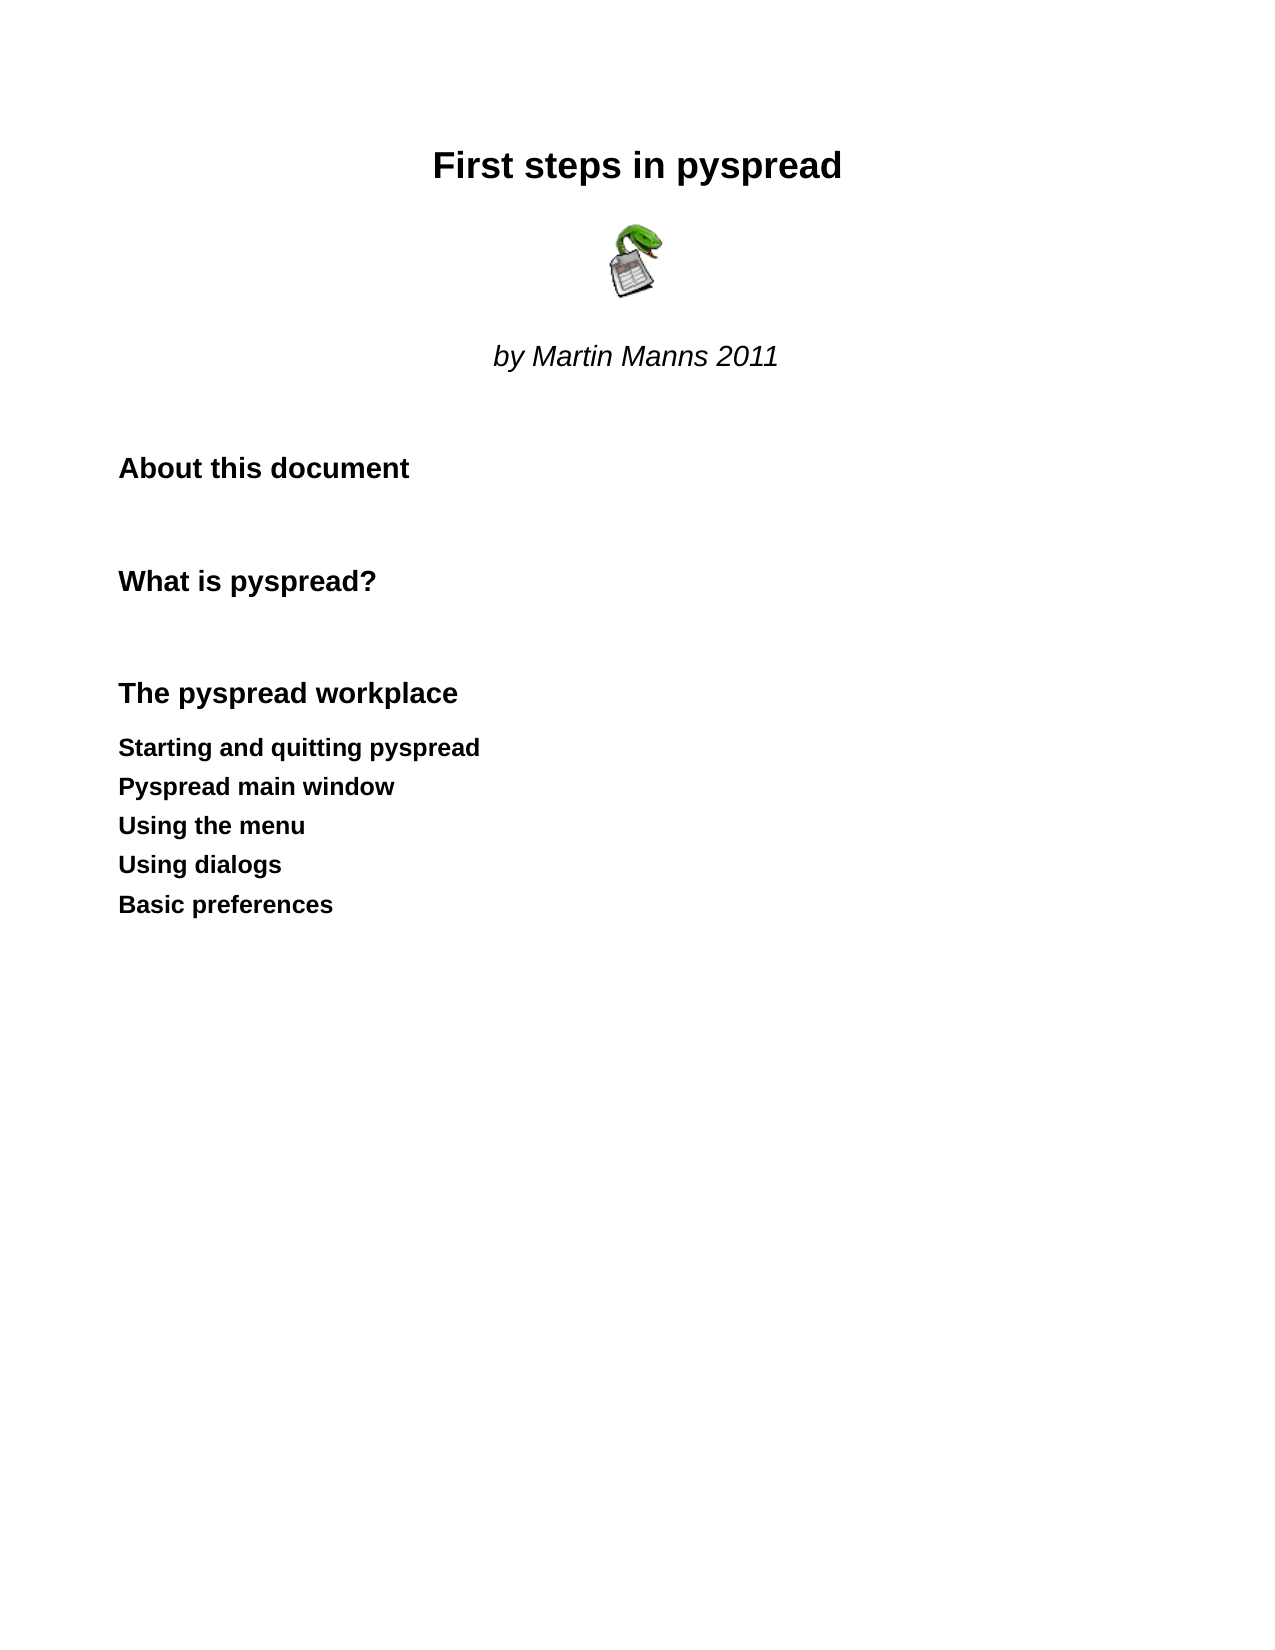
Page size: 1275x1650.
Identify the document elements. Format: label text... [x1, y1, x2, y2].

subtitle The pyspread workplace [118, 676, 1157, 710]
subtitle by Martin Manns 2011 [118, 339, 1157, 373]
title First steps in pyspread [118, 143, 1157, 186]
subtitle What is pyspread? [118, 564, 1157, 597]
subtitle Pyspread main window [118, 772, 1157, 801]
subtitle Using dialogs [118, 851, 1157, 879]
subtitle Basic preferences [118, 890, 1157, 918]
subtitle Using the menu [118, 811, 1157, 840]
subtitle About this document [118, 452, 1157, 485]
picture [607, 223, 668, 302]
subtitle Starting and quitting pyspread [118, 733, 1157, 761]
